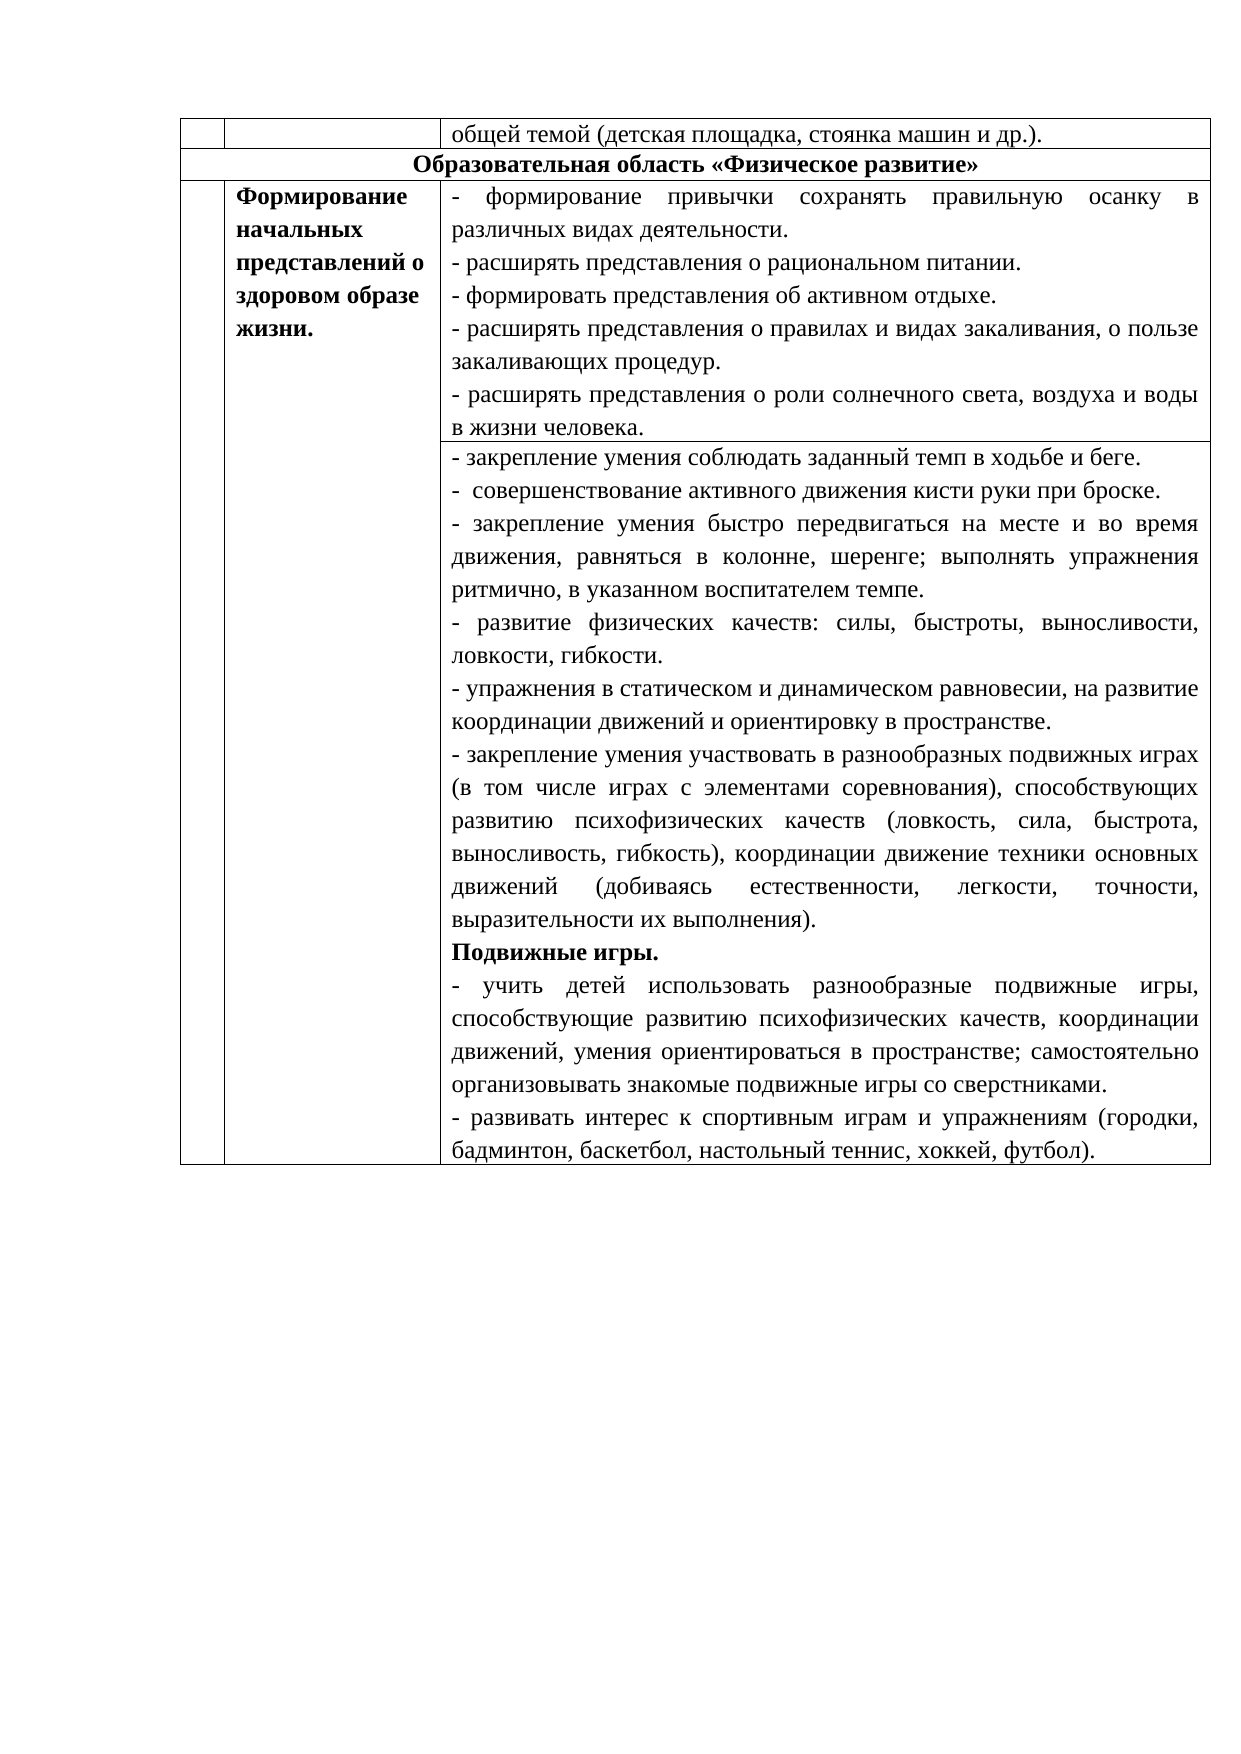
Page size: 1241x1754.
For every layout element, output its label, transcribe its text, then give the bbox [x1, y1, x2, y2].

table_cell Образовательная область «Физическое развитие» [181, 149, 1210, 180]
table_cell - закрепление умения соблюдать заданный темп в ходьбе и беге. - совершенствование активного движения кисти руки при броске. - закрепление умения быстро передвигаться на месте и во время движения, равняться в колонне, шеренге; выполнять упражнения ритмично, в указанном воспитателем темпе. - развитие физических качеств: силы, быстроты, выносливости, ловкости, гибкости. - упражнения в статическом и динамическом равновесии, на развитие координации движений и ориентировку в пространстве. - закрепление умения участвовать в разнообразных подвижных играх (в том числе играх с элементами соревнования), способствующих развитию психофизических качеств (ловкость, сила, быстрота, выносливость, гибкость), координации движение техники основных движений (добиваясь естественности, легкости, точности, выразительности их выполнения). Подвижные игры. - учить детей использовать разнообразные подвижные игры, способствующие развитию психофизических качеств, координации движений, умения ориентироваться в пространстве; самостоятельно организовывать знакомые подвижные игры со сверстниками. - развивать интерес к спортивным играм и упражнениям (городки, бадминтон, баскетбол, настольный теннис, хоккей, футбол). [441, 442, 1210, 1164]
table_cell - формирование привычки сохранять правильную осанку в различных видах деятельности. - расширять представления о рациональном питании. - формировать представления об активном отдыхе. - расширять представления о правилах и видах закаливания, о пользе закаливающих процедур. - расширять представления о роли солнечного света, воздуха и воды в жизни человека. [441, 181, 1210, 441]
table_cell [181, 119, 224, 148]
table_cell [225, 119, 440, 148]
table_cell Формирование начальных представлений о здоровом образе жизни. [225, 181, 440, 1164]
table_cell [181, 181, 224, 1164]
table_cell общей темой (детская площадка, стоянка машин и др.). [441, 119, 1210, 148]
